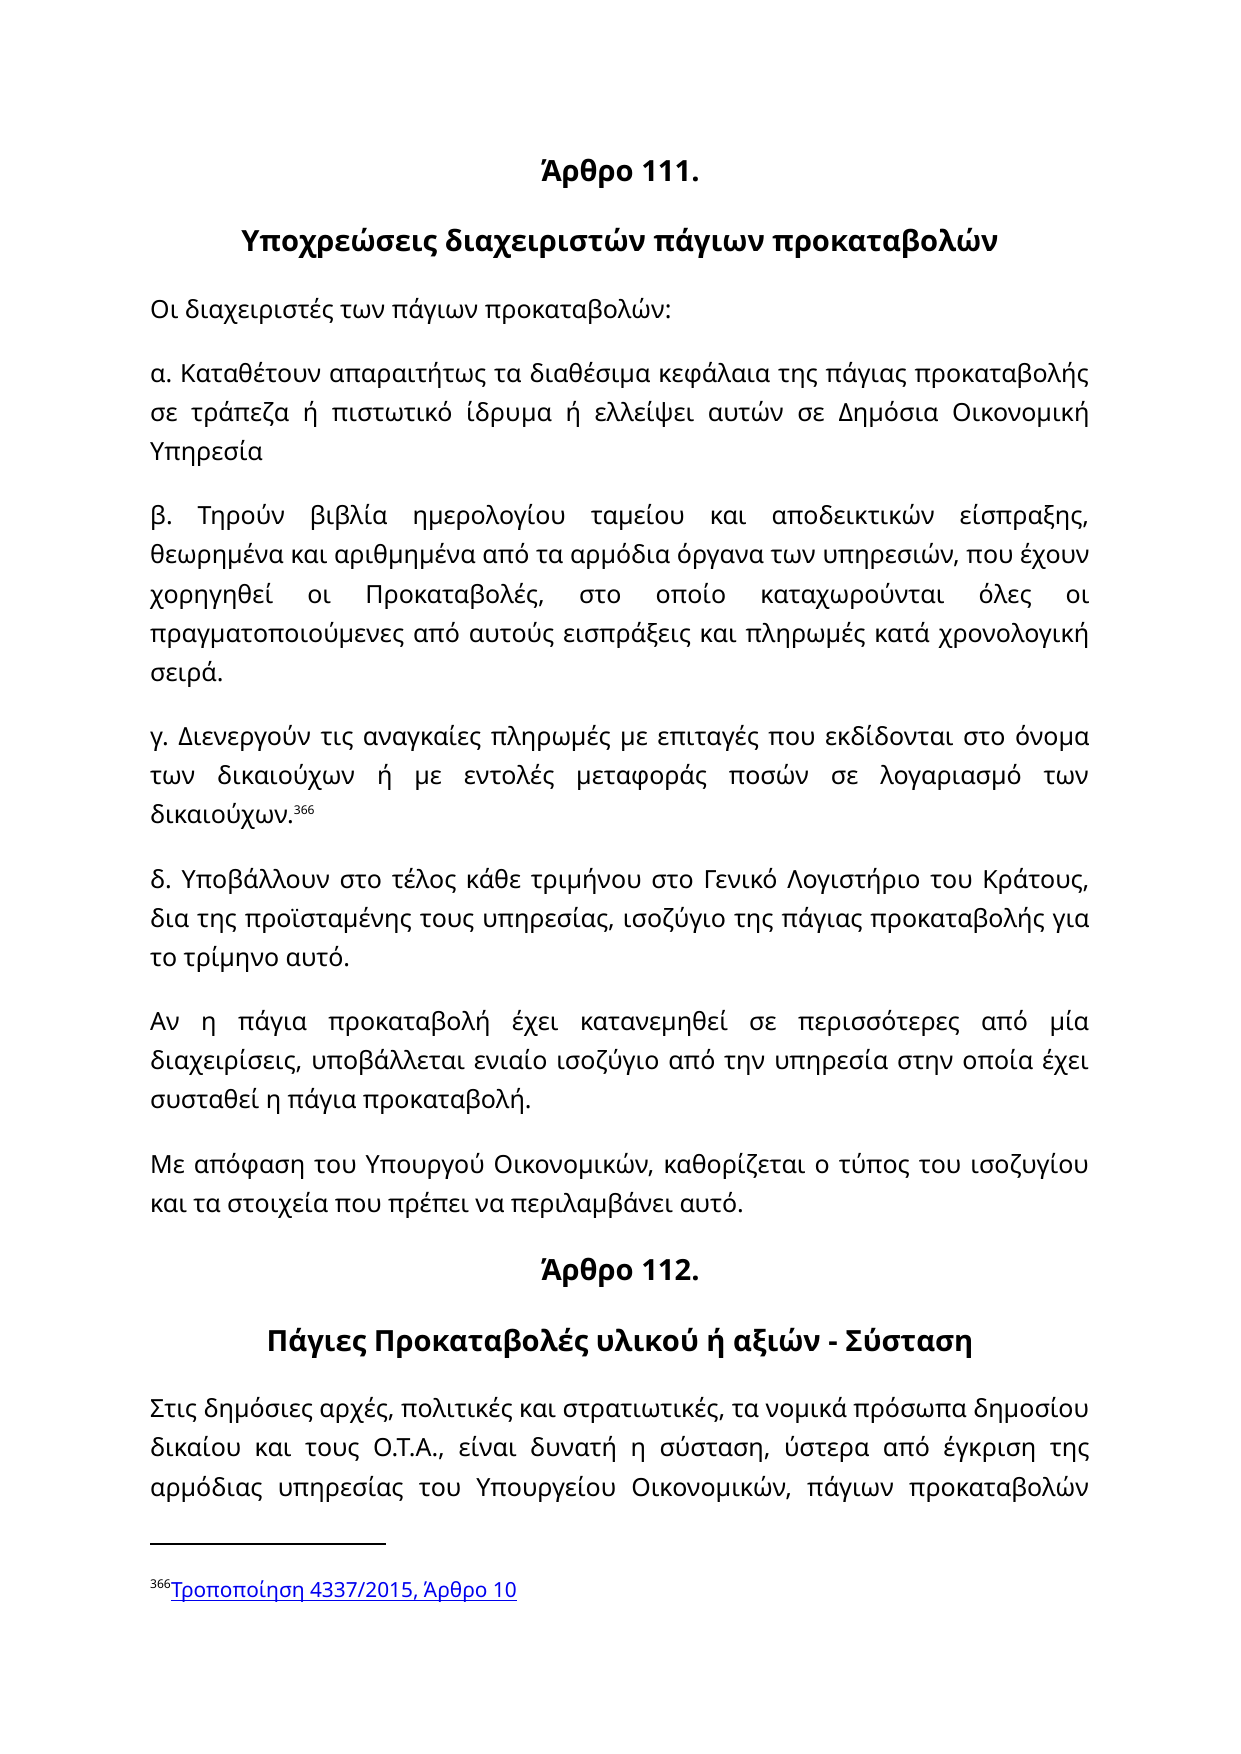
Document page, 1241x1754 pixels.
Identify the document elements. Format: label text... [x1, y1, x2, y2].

text δ. Υποβάλλουν στο τέλος κάθε τριμήνου στο Γενικό Λογιστήριο του Κράτους, δια της προϊσταμένης τους υπηρεσίας, ισοζύγιο της πάγιας προκαταβολής για το τρίμηνο αυτό. [150, 861, 1090, 974]
text β. Τηρούν βιβλία ημερολογίου ταμείου και αποδεικτικών είσπραξης, θεωρημένα και αριθμημένα από τα αρμόδια όργανα των υπηρεσιών, που έχουν χορηγηθεί οι Προκαταβολές, στο οποίο καταχωρούνται όλες οι πραγματοποιούμενες από αυτούς εισπράξεις και πληρωμές κατά χρονολογική σειρά. [150, 498, 1090, 689]
subtitle Άρθρο 111. [150, 150, 1090, 190]
text Οι διαχειριστές των πάγιων προκαταβολών: [150, 291, 1090, 325]
subtitle Υποχρεώσεις διαχειριστών πάγιων προκαταβολών [150, 221, 1090, 260]
text Τροποποίηση 4337/2015, Άρθρο 10 [150, 1576, 1090, 1604]
text Αν η πάγια προκαταβολή έχει κατανεμηθεί σε περισσότερες από μία διαχειρίσεις, υποβάλλεται ενιαίο ισοζύγιο από την υπηρεσία στην οποία έχει συσταθεί η πάγια προκαταβολή. [150, 1004, 1090, 1116]
subtitle Άρθρο 112. [150, 1249, 1090, 1289]
text γ. Διενεργούν τις αναγκαίες πληρωμές με επιταγές που εκδίδονται στο όνομα των δικαιούχων ή με εντολές μεταφοράς ποσών σε λογαριασμό των δικαιούχων. [150, 719, 1090, 831]
text α. Καταθέτουν απαραιτήτως τα διαθέσιμα κεφάλαια της πάγιας προκαταβολής σε τράπεζα ή πιστωτικό ίδρυ­μα ή ελλείψει αυτών σε Δημόσια Οικονομική Υπηρεσία [150, 355, 1090, 468]
text Στις δημόσιες αρχές, πολιτικές και στρατιωτικές, τα νομικά πρόσωπα δημοσίου δικαίου και τους Ο.Τ.Α., είναι δυνατή η σύσταση, ύστερα από έγκριση της αρμόδιας υπηρεσίας του Υπουργείου Οικονομικών, πάγιων προκαταβολών [150, 1391, 1090, 1503]
text Με απόφαση του Υπουργού Οικονομικών, καθορίζεται ο τύπος του ισοζυγίου και τα στοιχεία που πρέπει να περιλαμβάνει αυτό. [150, 1146, 1090, 1219]
subtitle Πάγιες Προκαταβολές υλικού ή αξιών - Σύσταση [150, 1320, 1090, 1360]
